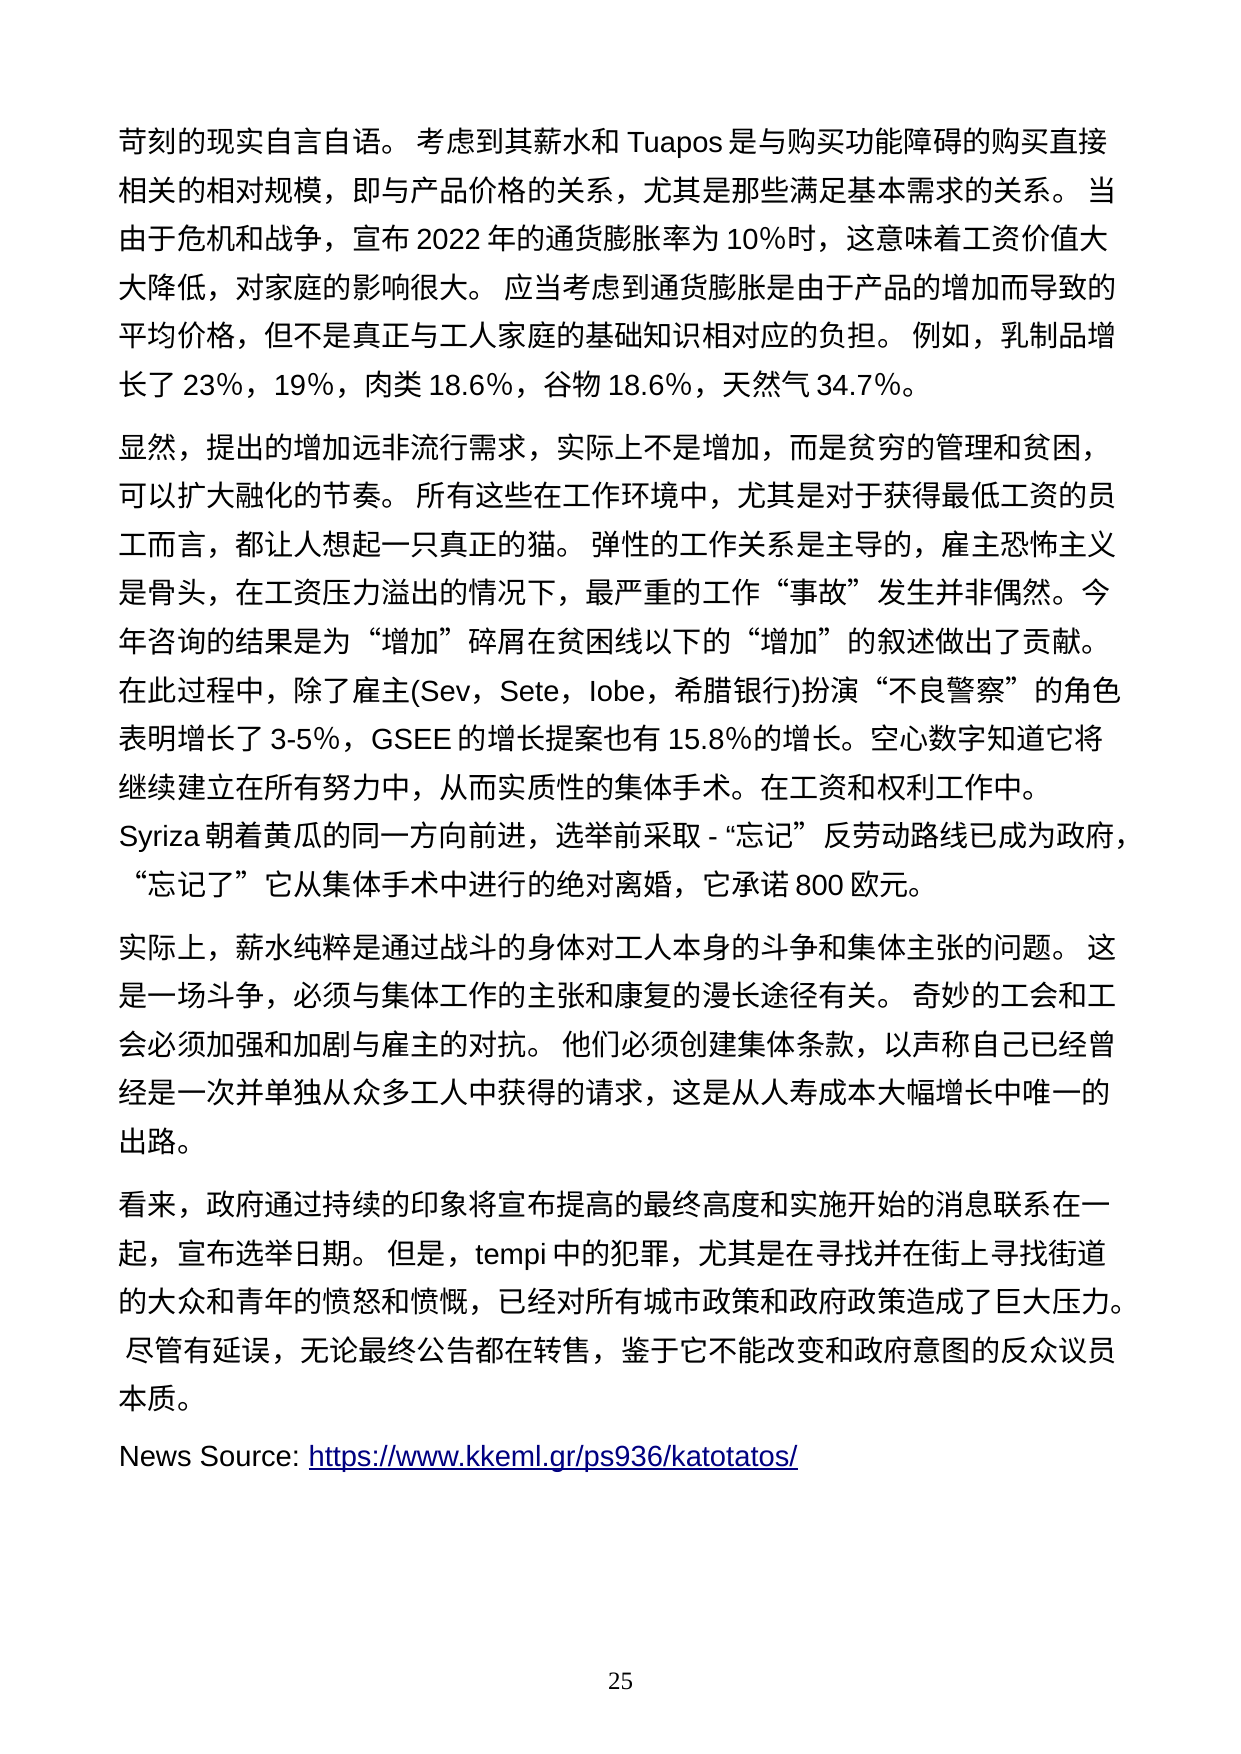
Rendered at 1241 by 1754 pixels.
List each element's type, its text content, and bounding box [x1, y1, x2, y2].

text 显然，提出的增加远非流行需求，实际上不是增加，而是贫穷的管理和贫困，可以扩大融化的节奏。 所有这些在工作环境中，尤其是对于获得最低工资的员工而言，都让人想起一只真正的猫。 弹性的工作关系是主导的，雇主恐怖主义是骨头，在工资压力溢出的情况下，最严重的工作“事故”发生并非偶然。今年咨询的结果是为“增加”碎屑在贫困线以下的“增加”的叙述做出了贡献。 在此过程中，除了雇主(Sev，Sete，Iobe，希腊银行)扮演“不良警察”的角色表明增长了3-5％，GSEE的增长提案也有15.8％的增长。空心数字知道它将继续建立在所有努力中，从而实质性的集体手术。在工资和权利工作中。 Syriza朝着黄瓜的同一方向前进，选举前采取 - “忘记”反劳动路线已成为政府，“忘记了”它从集体手术中进行的绝对离婚，它承诺800欧元。 [118, 424, 1122, 903]
text 苛刻的现实自言自语。 考虑到其薪水和Tuapos是与购买功能障碍的购买直接相关的相对规模，即与产品价格的关系，尤其是那些满足基本需求的关系。 当由于危机和战争，宣布2022年的通货膨胀率为10％时，这意味着工资价值大大降低，对家庭的影响很大。 应当考虑到通货膨胀是由于产品的增加而导致的平均价格，但不是真正与工人家庭的基础知识相对应的负担。 例如，乳制品增长了23％，19％，肉类18.6％，谷物18.6％，天然气34.7％。 [118, 118, 1122, 403]
text 实际上，薪水纯粹是通过战斗的身体对工人本身的斗争和集体主张的问题。 这是一场斗争，必须与集体工作的主张和康复的漫长途径有关。 奇妙的工会和工会必须加强和加剧与雇主的对抗。 他们必须创建集体条款，以声称自己已经曾经是一次并单独从众多工人中获得的请求，这是从人寿成本大幅增长中唯一的出路。 [118, 924, 1122, 1161]
text News Source: https://www.kkeml.gr/ps936/katotatos/ [118, 1439, 1122, 1472]
text 看来，政府通过持续的印象将宣布提高的最终高度和实施开始的消息联系在一起，宣布选举日期。 但是，tempi中的犯罪，尤其是在寻找并在街上寻找街道的大众和青年的愤怒和愤慨，已经对所有城市政策和政府政策造成了巨大压力。 尽管有延误，无论最终公告都在转售，鉴于它不能改变和政府意图的反众议员本质。 [118, 1182, 1122, 1418]
